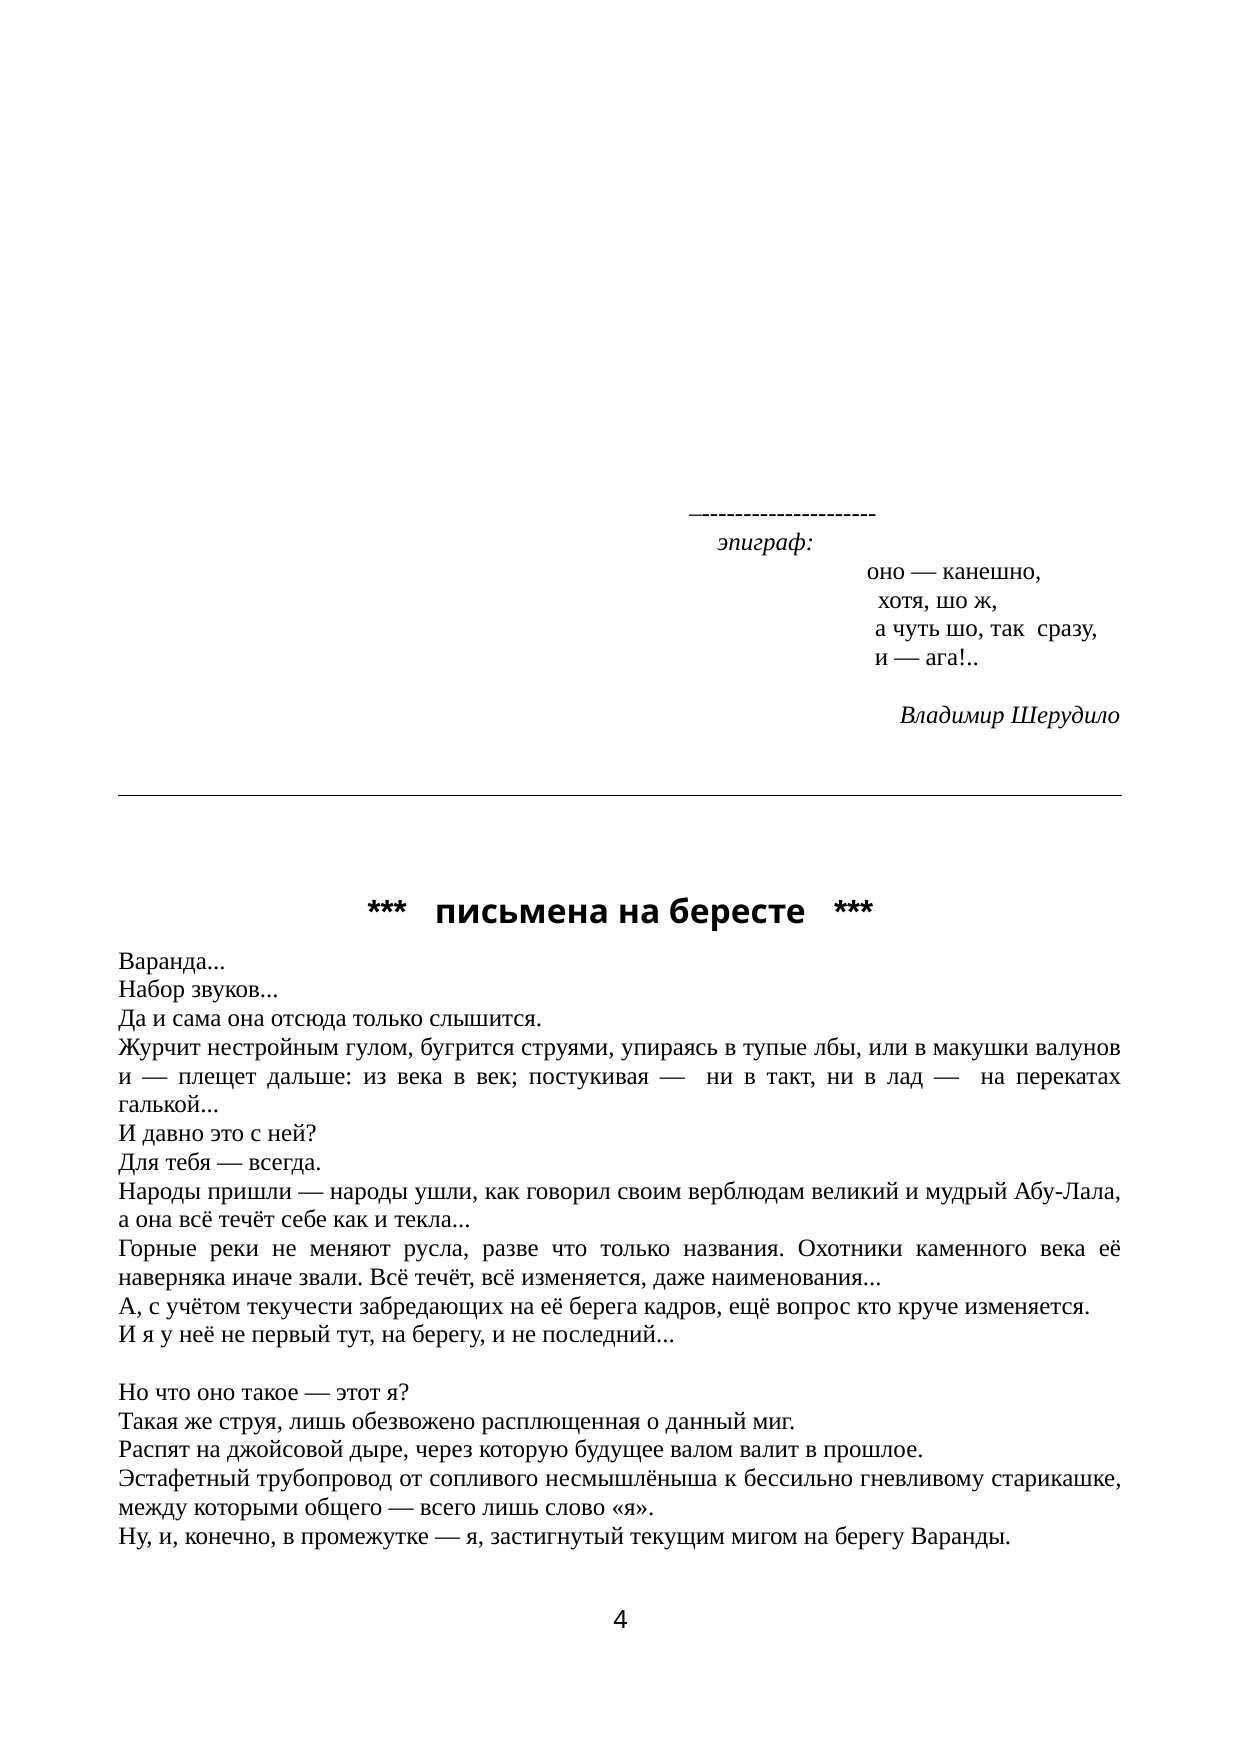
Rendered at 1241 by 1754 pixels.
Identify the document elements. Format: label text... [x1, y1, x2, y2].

text И я у неё не первый тут, на берегу, и не последний... [118, 1319, 1122, 1348]
text Да и сама она отсюда только слышится. [118, 1003, 1122, 1032]
text Такая же струя, лишь обезвожено расплющенная о данный миг. [118, 1406, 1122, 1434]
text И давно это с ней? [118, 1118, 1122, 1147]
text Эстафетный трубопровод от сопливого несмышлёныша к бессильно гневливому старикашке, между которыми общего — всего лишь слово «я». [118, 1463, 1122, 1521]
text Но что оно такое — этот я? [118, 1377, 1122, 1406]
text эпиграф: [118, 527, 1122, 556]
text Распят на джойсовой дыре, через которую будущее валом валит в прошлое. [118, 1434, 1122, 1463]
text и — ага!.. [118, 642, 1122, 671]
text Журчит нестройным гулом, бугрится струями, упираясь в тупые лбы, или в макушки валунов и — плещет дальше: из века в век; постукивая — ни в такт, ни в лад — на перекатах галькой... [118, 1032, 1122, 1118]
text Для тебя — всегда. [118, 1147, 1122, 1176]
text а чуть шо, так сразу, [118, 613, 1122, 642]
text Ну, и, конечно, в промежутке — я, застигнутый текущим мигом на берегу Варанды. [118, 1521, 1122, 1549]
text Горные реки не меняют русла, разве что только названия. Охотники каменного века её наверняка иначе звали. Всё течёт, всё изменяется, даже наименования... [118, 1233, 1122, 1291]
text Владимир Шерудило [118, 700, 1122, 728]
text оно — канешно, [118, 556, 1122, 585]
text А, с учётом текучести забредающих на её берега кадров, ещё вопрос кто круче изменяется. [118, 1291, 1122, 1319]
text Варанда... [118, 946, 1122, 974]
text Народы пришли — народы ушли, как говорил своим верблюдам великий и мудрый Абу-Лала, а она всё течёт себе как и текла... [118, 1176, 1122, 1233]
text Набор звуков... [118, 974, 1122, 1003]
subtitle *** письмена на бересте *** [118, 888, 1122, 933]
text –--------------------- [118, 498, 1122, 527]
text хотя, шо ж, [118, 585, 1122, 613]
